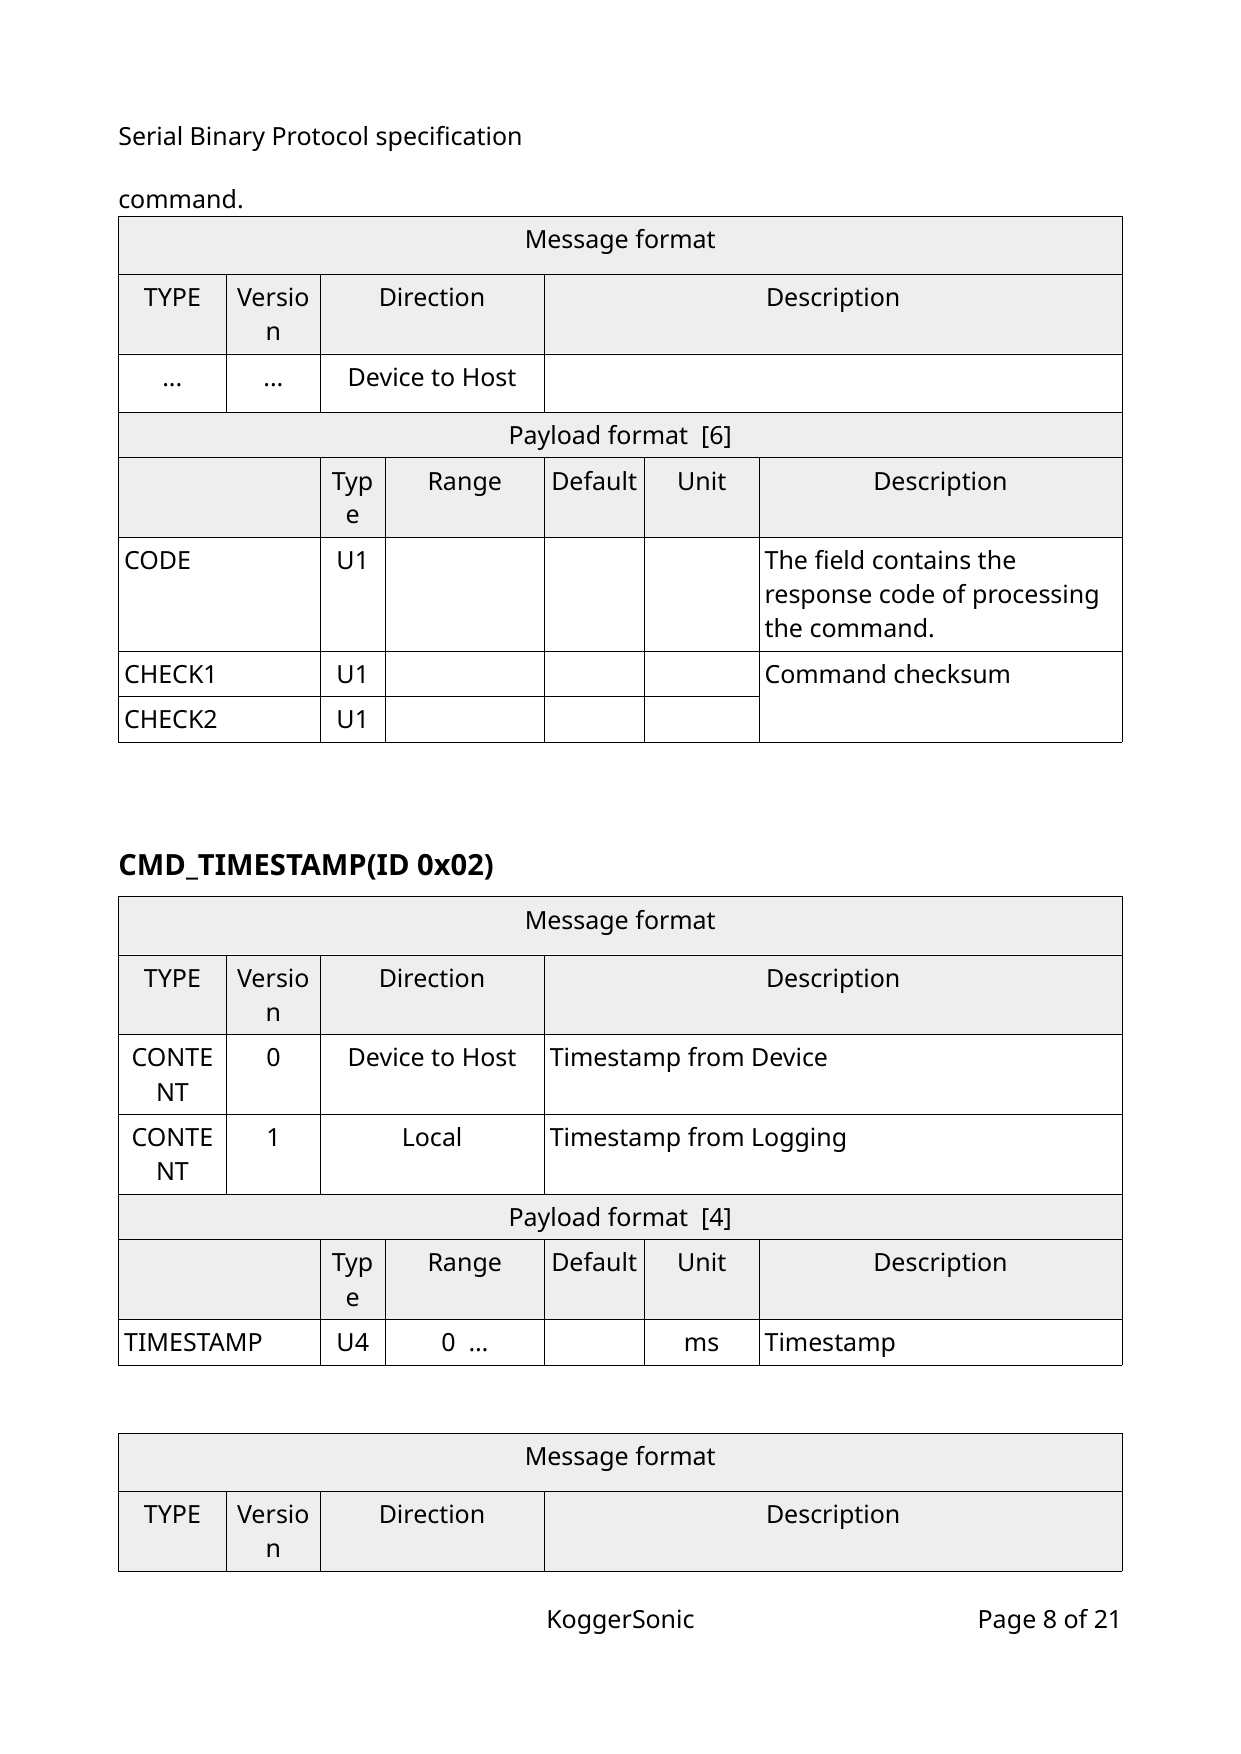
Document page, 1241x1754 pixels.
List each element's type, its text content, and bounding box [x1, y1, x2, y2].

table_cell U1 [321, 697, 385, 742]
table_cell Description [545, 1492, 1122, 1571]
subtitle CMD_TIMESTAMP(ID 0x02) [118, 844, 1122, 884]
table_cell [386, 538, 544, 651]
table_cell [386, 697, 544, 742]
table_cell 0 [227, 1035, 320, 1114]
table_cell CONTENT [119, 1035, 226, 1114]
table_header Message format [119, 217, 1122, 274]
table_cell 0 … [386, 1320, 544, 1364]
table_cell Type [321, 1240, 385, 1319]
table_cell Local [321, 1115, 544, 1194]
table_cell CHECK2 [119, 697, 320, 742]
table_cell TYPE [119, 275, 226, 353]
table_cell TIMESTAMP [119, 1320, 320, 1364]
table_cell ... [119, 355, 226, 412]
table_cell CHECK1 [119, 652, 320, 696]
table_cell CODE [119, 538, 320, 651]
table_cell Direction [321, 956, 544, 1034]
table_cell Timestamp from Device [545, 1035, 1122, 1114]
table_cell [119, 1240, 320, 1319]
table_cell The field contains the response code of processing the command. [760, 538, 1122, 651]
table_cell TYPE [119, 1492, 226, 1571]
table_cell Version [227, 275, 320, 353]
table_cell Description [545, 275, 1122, 353]
table_cell Version [227, 956, 320, 1034]
table_cell [645, 538, 759, 651]
table_cell ms [645, 1320, 759, 1364]
table_cell Timestamp [760, 1320, 1122, 1364]
table_cell [545, 697, 644, 742]
table_cell Payload format [4] [119, 1195, 1122, 1239]
table_cell [119, 458, 320, 537]
table_cell 1 [227, 1115, 320, 1194]
table_cell [545, 652, 644, 696]
table_cell Direction [321, 275, 544, 353]
table_cell Default [545, 458, 644, 537]
table_cell [545, 538, 644, 651]
table_cell Device to Host [321, 355, 544, 412]
table_cell Device to Host [321, 1035, 544, 1114]
table_cell Description [545, 956, 1122, 1034]
table_cell Description [760, 458, 1122, 537]
table_header Message format [119, 897, 1122, 954]
table_cell Command checksum [760, 652, 1122, 742]
table_cell Unit [645, 458, 759, 537]
table_cell [545, 1320, 644, 1364]
table_cell Type [321, 458, 385, 537]
table_cell Timestamp from Logging [545, 1115, 1122, 1194]
table_cell Direction [321, 1492, 544, 1571]
table_cell Range [386, 1240, 544, 1319]
text command. [118, 182, 1122, 216]
table_cell TYPE [119, 956, 226, 1034]
table_cell U1 [321, 652, 385, 696]
table_cell CONTENT [119, 1115, 226, 1194]
table_cell U4 [321, 1320, 385, 1364]
table_cell Range [386, 458, 544, 537]
table_cell Version [227, 1492, 320, 1571]
table_header Message format [119, 1434, 1122, 1491]
table_cell [386, 652, 544, 696]
table_cell Unit [645, 1240, 759, 1319]
table_cell [645, 652, 759, 696]
table_cell Payload format [6] [119, 413, 1122, 457]
table_cell [545, 355, 1122, 412]
table_cell U1 [321, 538, 385, 651]
table_cell [645, 697, 759, 742]
table_cell Description [760, 1240, 1122, 1319]
table_cell Default [545, 1240, 644, 1319]
table_cell ... [227, 355, 320, 412]
